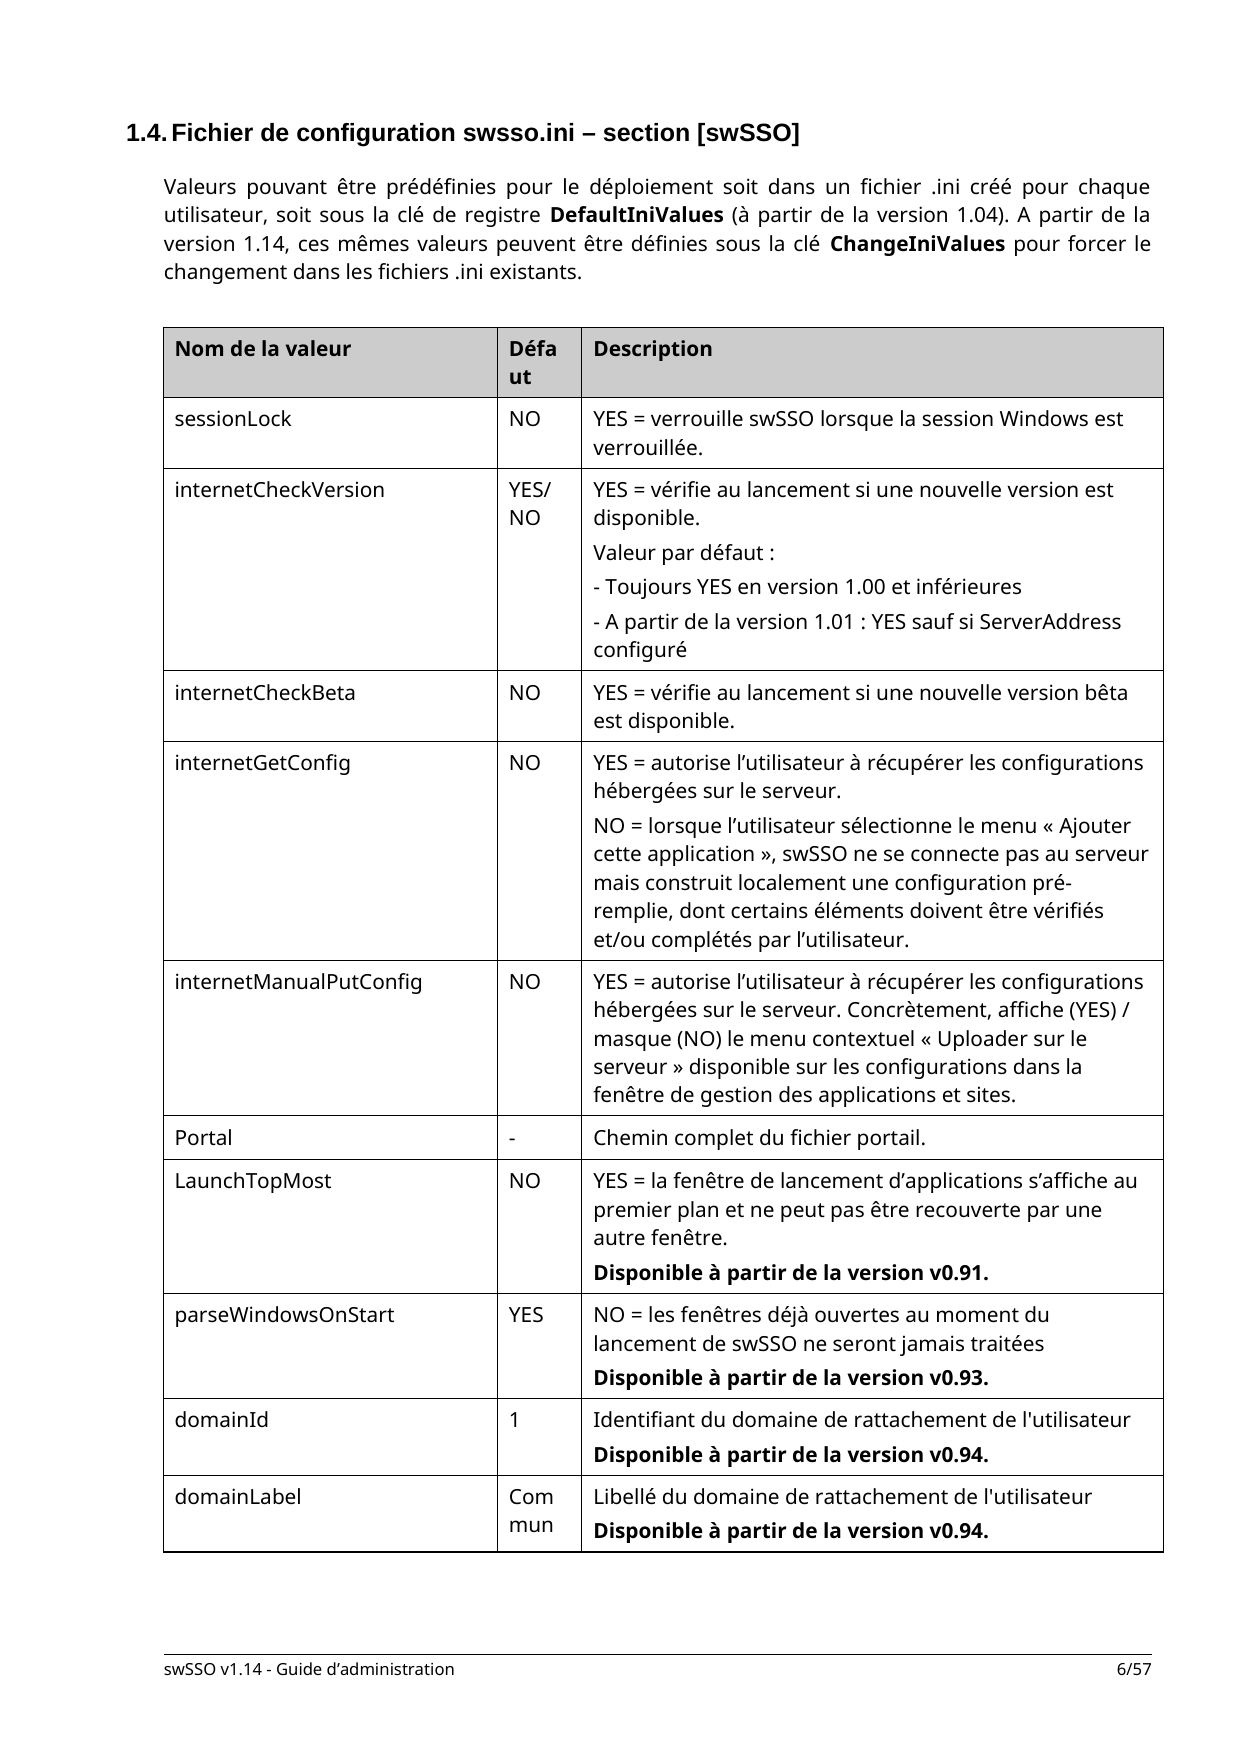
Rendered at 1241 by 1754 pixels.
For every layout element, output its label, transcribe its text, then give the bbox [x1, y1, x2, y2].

table_cell YES [498, 1294, 581, 1398]
table_cell NO [498, 398, 581, 467]
table_cell domainLabel [164, 1476, 497, 1551]
table_cell Identifiant du domaine de rattachement de l'utilisateur Disponible à partir de la version v0.94. [582, 1399, 1163, 1475]
table_cell YES = la fenêtre de lancement d’applications s’affiche au premier plan et ne peut pas être recouverte par une autre fenêtre. Disponible à partir de la version v0.91. [582, 1160, 1163, 1293]
table_cell 1 [498, 1399, 581, 1475]
table_cell sessionLock [164, 398, 497, 467]
table_cell internetManualPutConfig [164, 961, 497, 1115]
table_cell YES = vérifie au lancement si une nouvelle version bêta est disponible. [582, 671, 1163, 741]
table_cell internetGetConfig [164, 742, 497, 959]
table_cell NO = les fenêtres déjà ouvertes au moment du lancement de swSSO ne seront jamais traitées Disponible à partir de la version v0.93. [582, 1294, 1163, 1398]
table_cell internetCheckBeta [164, 671, 497, 741]
table_cell YES = autorise l’utilisateur à récupérer les configurations hébergées sur le serveur. Concrètement, affiche (YES) / masque (NO) le menu contextuel « Uploader sur le serveur » disponible sur les configurations dans la fenêtre de gestion des applications et sites. [582, 961, 1163, 1115]
table_cell YES = vérifie au lancement si une nouvelle version est disponible. Valeur par défaut : - Toujours YES en version 1.00 et inférieures - A partir de la version 1.01 : YES sauf si ServerAddress configuré [582, 469, 1163, 670]
table_cell YES = verrouille swSSO lorsque la session Windows est verrouillée. [582, 398, 1163, 467]
table_cell Commun [498, 1476, 581, 1551]
table_cell Portal [164, 1116, 497, 1159]
table_cell NO [498, 671, 581, 741]
table_cell NO [498, 961, 581, 1115]
table_cell NO [498, 742, 581, 959]
table_cell YES/NO [498, 469, 581, 670]
subtitle Fichier de configuration swsso.ini – section [swSSO] [126, 118, 1152, 147]
table_cell Libellé du domaine de rattachement de l'utilisateur Disponible à partir de la version v0.94. [582, 1476, 1163, 1551]
table_cell internetCheckVersion [164, 469, 497, 670]
table_header Nom de la valeur [164, 328, 497, 397]
table_cell - [498, 1116, 581, 1159]
table_cell YES = autorise l’utilisateur à récupérer les configurations hébergées sur le serveur. NO = lorsque l’utilisateur sélectionne le menu « Ajouter cette application », swSSO ne se connecte pas au serveur mais construit localement une configuration pré-remplie, dont certains éléments doivent être vérifiés et/ou complétés par l’utilisateur. [582, 742, 1163, 959]
table_cell Chemin complet du fichier portail. [582, 1116, 1163, 1159]
table_cell LaunchTopMost [164, 1160, 497, 1293]
table_header Défaut [498, 328, 581, 397]
table_cell NO [498, 1160, 581, 1293]
table_cell domainId [164, 1399, 497, 1475]
text Valeurs pouvant être prédéfinies pour le déploiement soit dans un fichier .ini créé pour chaque utilisateur, soit sous la clé de registre DefaultIniValues (à partir de la version 1.04). A partir de la version 1.14, ces mêmes valeurs peuvent être définies sous la clé ChangeIniValues pour forcer le changement dans les fichiers .ini existants. [164, 172, 1152, 286]
table_cell parseWindowsOnStart [164, 1294, 497, 1398]
table_header Description [582, 328, 1163, 397]
